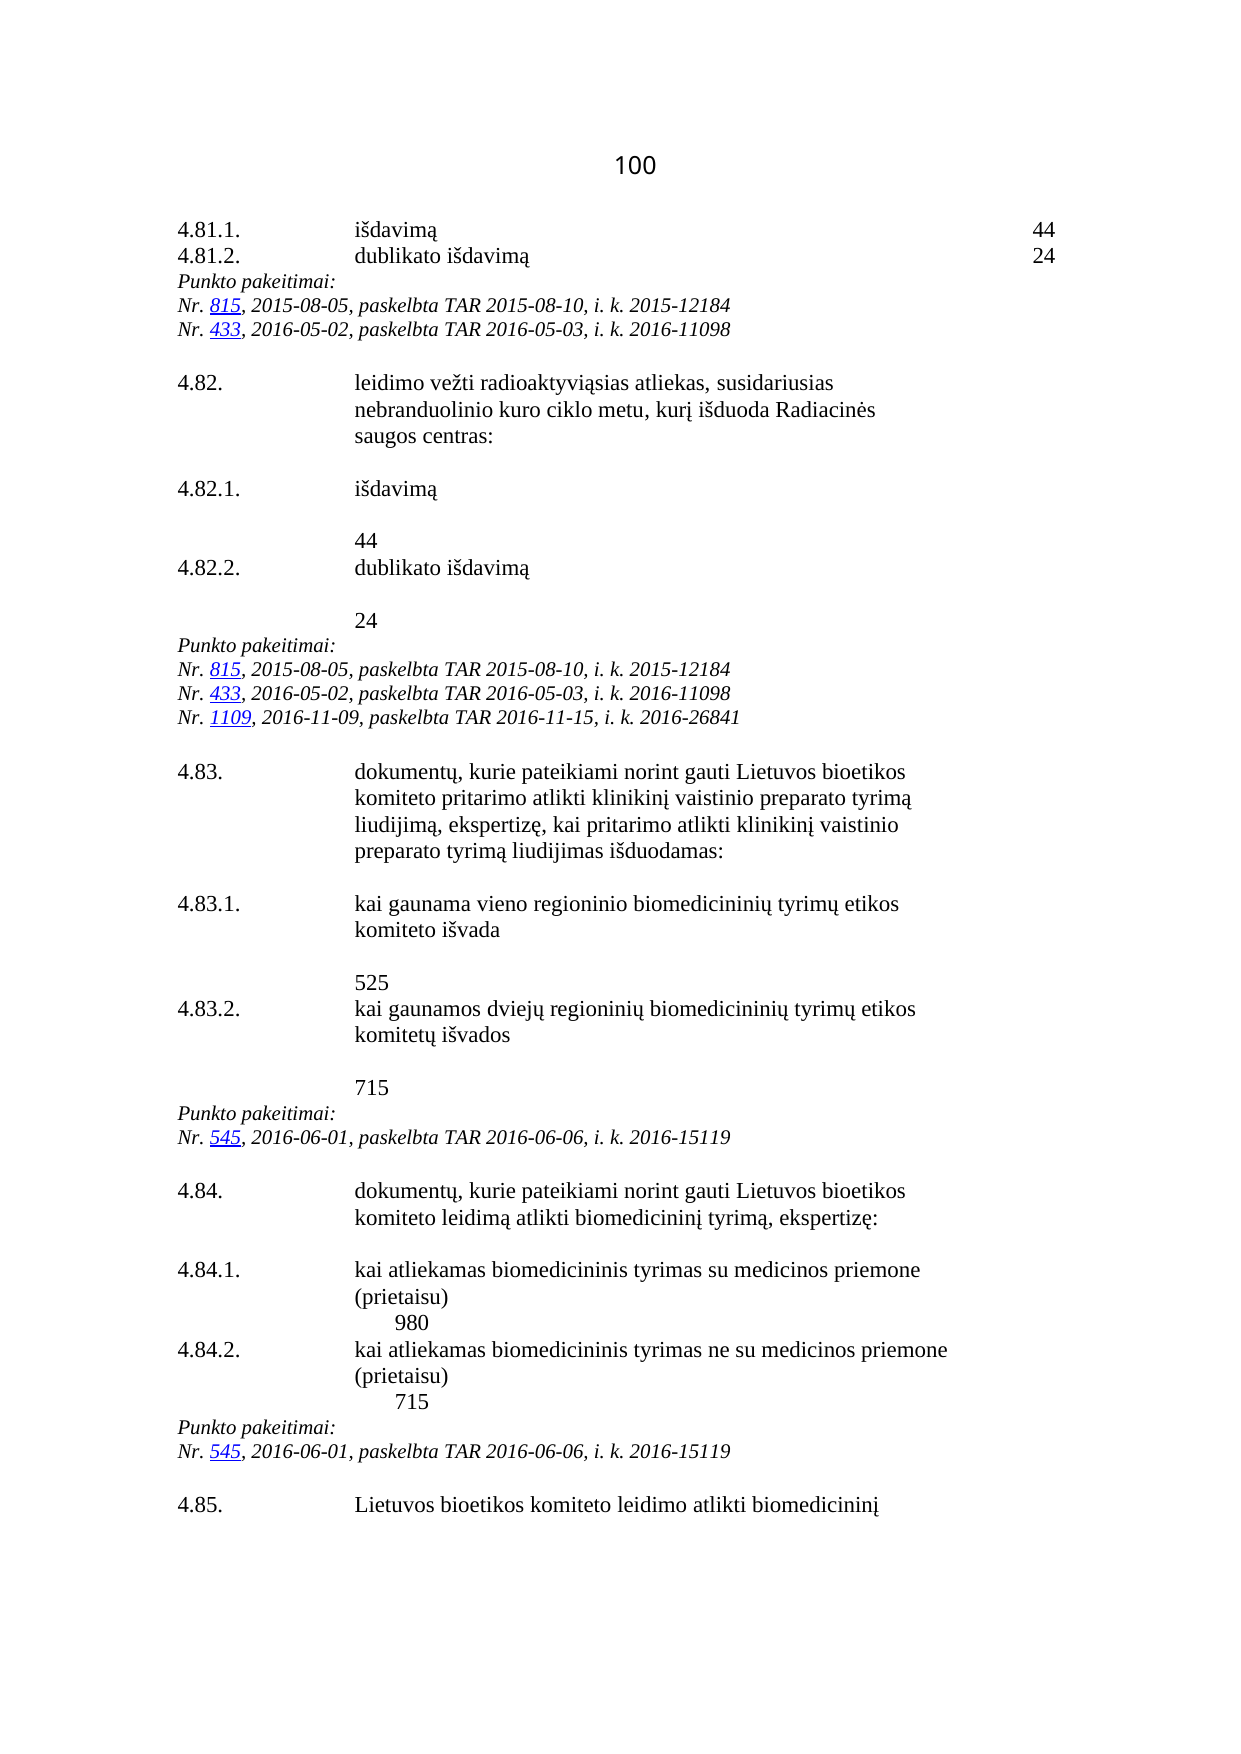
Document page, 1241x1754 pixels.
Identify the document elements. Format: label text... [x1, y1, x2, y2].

text 4.82.1. išdavimą 44 [177, 475, 892, 554]
text Nr. 1109, 2016-11-09, paskelbta TAR 2016-11-15, i. k. 2016-26841 [177, 705, 1093, 729]
text Nr. 815, 2015-08-05, paskelbta TAR 2015-08-10, i. k. 2015-12184 [177, 293, 1093, 317]
text saugos centras: [354, 422, 892, 475]
text 4.84.2. kai atliekamas biomedicininis tyrimas ne su medicinos priemone (prietaisu) 715 [177, 1336, 975, 1415]
text 4.81.1. išdavimą 44 [177, 216, 1093, 242]
text 4.84.1. kai atliekamas biomedicininis tyrimas su medicinos priemone (prietaisu) 980 [177, 1257, 975, 1336]
text 4.83.2. kai gaunamos dviejų regioninių biomedicininių tyrimų etikos komitetų išvados 715 [177, 995, 945, 1101]
text 4.82.2. dublikato išdavimą 24 [177, 554, 892, 633]
text Nr. 433, 2016-05-02, paskelbta TAR 2016-05-03, i. k. 2016-11098 [177, 317, 1093, 341]
text 4.81.2. dublikato išdavimą 24 [177, 242, 1093, 268]
text 4.82. leidimo vežti radioaktyviąsias atliekas, susidariusias [177, 369, 892, 396]
text 4.83. dokumentų, kurie pateikiami norint gauti Lietuvos bioetikos komiteto pritarimo atlikti klinikinį vaistinio preparato tyrimą liudijimą, ekspertizę, kai pritarimo atlikti klinikinį vaistinio preparato tyrimą liudijimas išduodamas: [177, 758, 945, 890]
text Nr. 815, 2015-08-05, paskelbta TAR 2015-08-10, i. k. 2015-12184 [177, 657, 1093, 681]
text Nr. 545, 2016-06-01, paskelbta TAR 2016-06-06, i. k. 2016-15119 [177, 1125, 1093, 1149]
text 4.85. Lietuvos bioetikos komiteto leidimo atlikti biomedicininį [177, 1492, 892, 1518]
text nebranduolinio kuro ciklo metu, kurį išduoda Radiacinės [354, 396, 892, 422]
text Nr. 545, 2016-06-01, paskelbta TAR 2016-06-06, i. k. 2016-15119 [177, 1439, 1093, 1463]
text 4.84. dokumentų, kurie pateikiami norint gauti Lietuvos bioetikos komiteto leidimą atlikti biomedicininį tyrimą, ekspertizę: [177, 1177, 975, 1257]
text Punkto pakeitimai: [177, 1101, 1093, 1125]
text Punkto pakeitimai: [177, 268, 1093, 293]
text Nr. 433, 2016-05-02, paskelbta TAR 2016-05-03, i. k. 2016-11098 [177, 681, 1093, 705]
text Punkto pakeitimai: [177, 633, 1093, 657]
text Punkto pakeitimai: [177, 1415, 1093, 1439]
text 4.83.1. kai gaunama vieno regioninio biomedicininių tyrimų etikos komiteto išvada 525 [177, 890, 945, 995]
